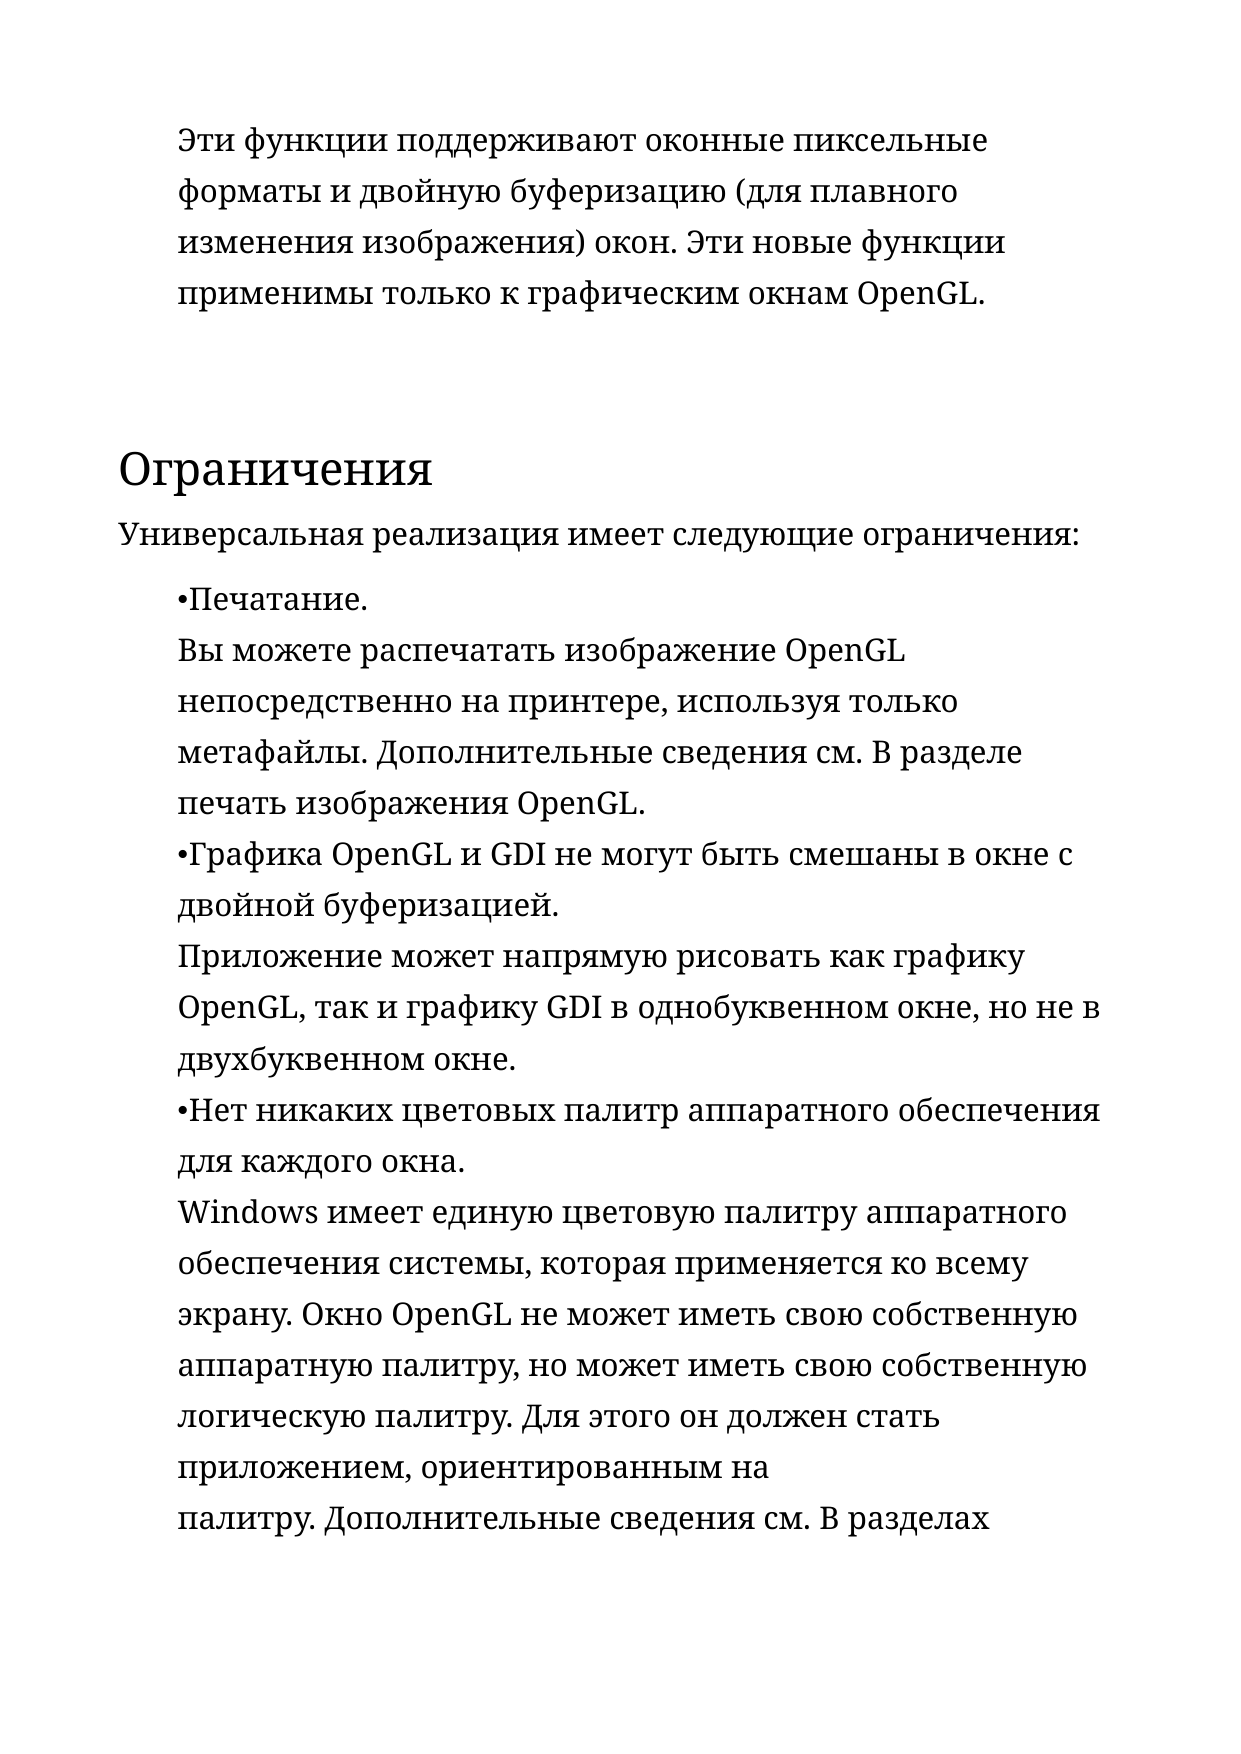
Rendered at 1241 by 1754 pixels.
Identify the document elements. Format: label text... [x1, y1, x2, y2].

list Приложение может напрямую рисовать как графику OpenGL, так и графику GDI в однобуквенном окне, но не в двухбуквенном окне. [118, 934, 1122, 1079]
list Эти функции поддерживают оконные пиксельные форматы и двойную буферизацию (для плавного изменения изображения) окон. Эти новые функции применимы только к графическим окнам OpenGL. [118, 118, 1122, 314]
text Универсальная реализация имеет следующие ограничения: [118, 512, 1122, 554]
list Печатание. [118, 577, 1122, 620]
subtitle Ограничения [118, 437, 1122, 499]
list Вы можете распечатать изображение OpenGL непосредственно на принтере, используя только метафайлы. Дополнительные сведения см. В разделе печать изображения OpenGL. [118, 628, 1122, 824]
list Графика OpenGL и GDI не могут быть смешаны в окне с двойной буферизацией. [118, 832, 1122, 926]
list Windows имеет единую цветовую палитру аппаратного обеспечения системы, которая применяется ко всему экрану. Окно OpenGL не может иметь свою собственную аппаратную палитру, но может иметь свою собственную логическую палитру. Для этого он должен стать приложением, ориентированным на палитру. Дополнительные сведения см. В разделах [118, 1190, 1122, 1538]
list Нет никаких цветовых палитр аппаратного обеспечения для каждого окна. [118, 1088, 1122, 1181]
